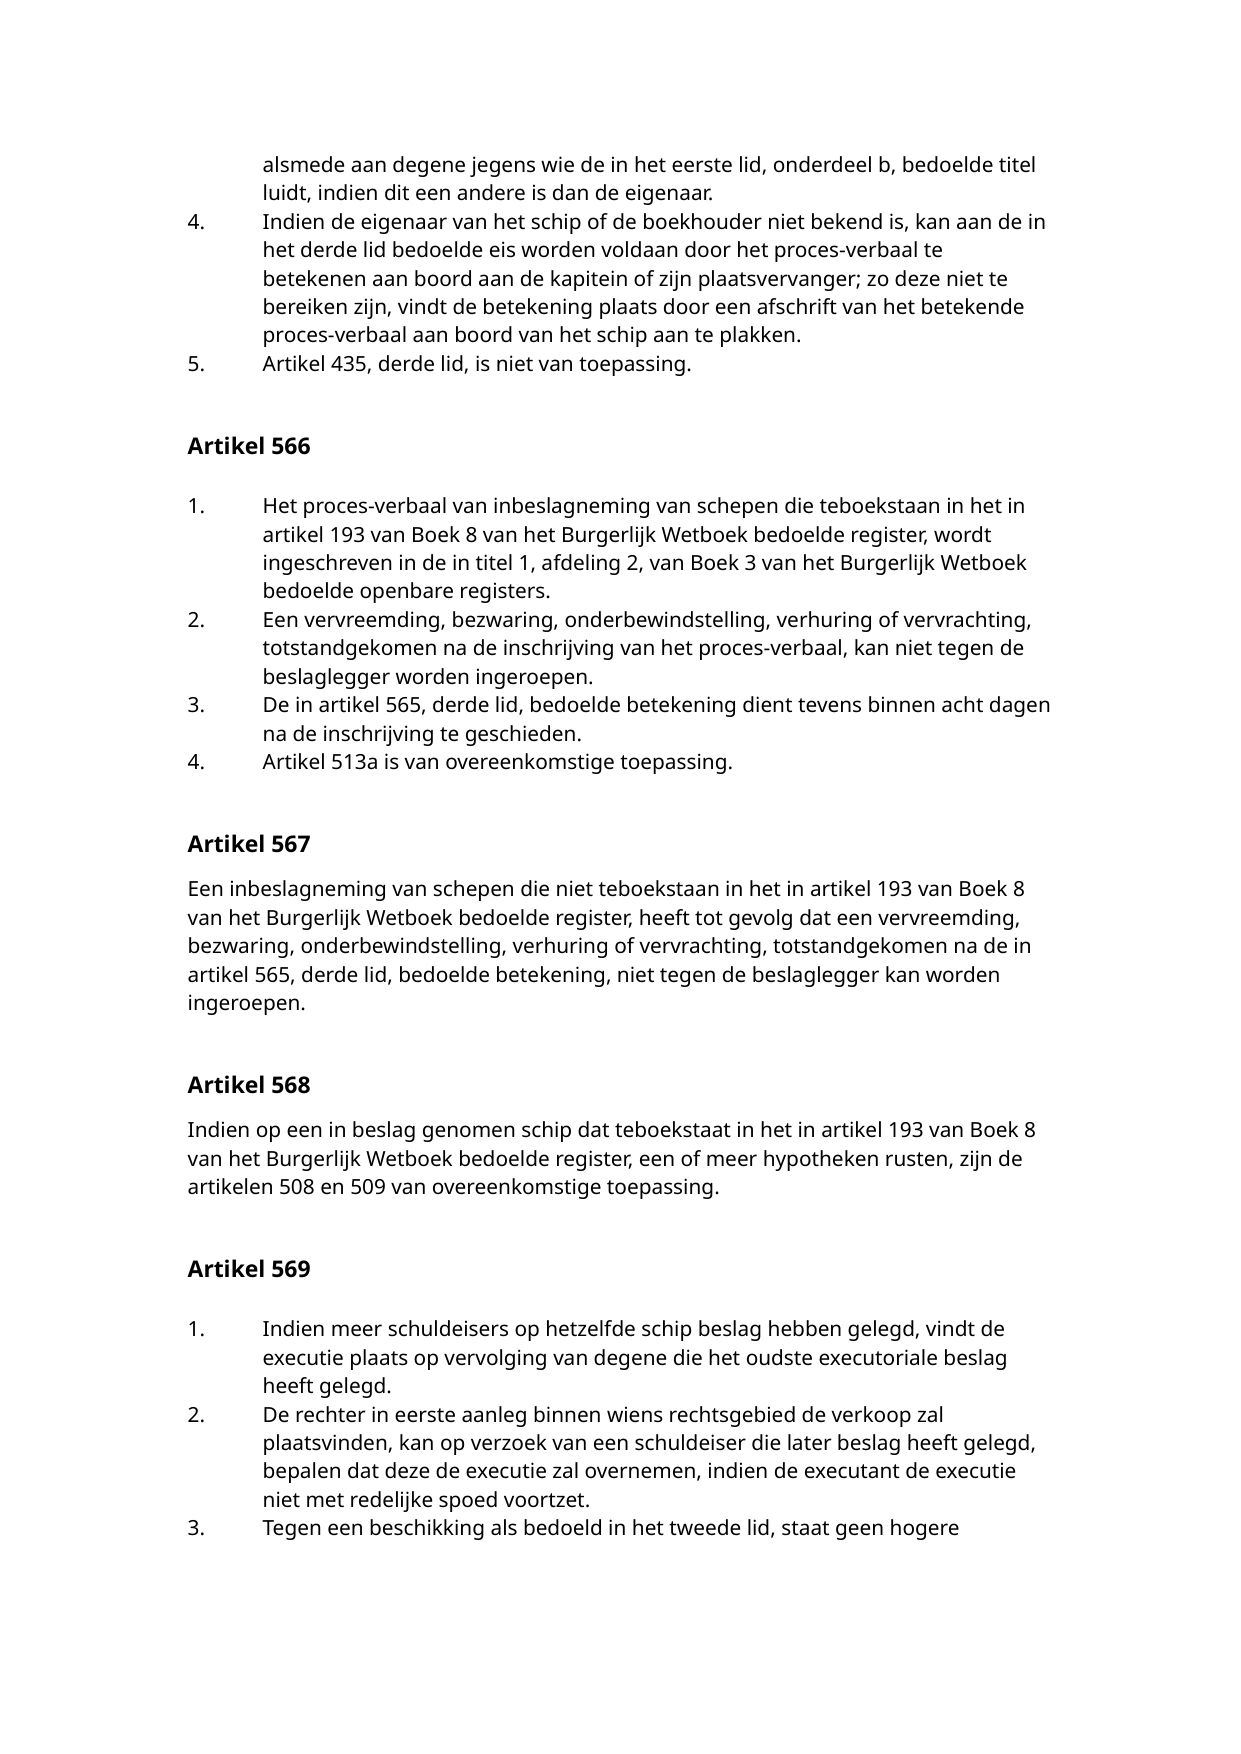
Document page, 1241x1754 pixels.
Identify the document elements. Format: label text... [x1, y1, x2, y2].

list Tegen een beschikking als bedoeld in het tweede lid, staat geen hogere [187, 1513, 1053, 1542]
list Artikel 513a is van overeenkomstige toepassing. [187, 747, 1053, 776]
text Een inbeslagneming van schepen die niet teboekstaan in het in artikel 193 van Boek 8 van het Burgerlijk Wetboek bedoelde register, heeft tot gevolg dat een vervreemding, bezwaring, onderbewindstelling, verhuring of vervrachting, totstandgekomen na de in artikel 565, derde lid, bedoelde betekening, niet tegen de beslaglegger kan worden ingeroepen. [187, 874, 1053, 1017]
subtitle Artikel 569 [187, 1253, 1053, 1284]
list alsmede aan degene jegens wie de in het eerste lid, onderdeel b, bedoelde titel luidt, indien dit een andere is dan de eigenaar. [187, 150, 1053, 207]
list Het proces-verbaal van inbeslagneming van schepen die teboekstaan in het in artikel 193 van Boek 8 van het Burgerlijk Wetboek bedoelde register, wordt ingeschreven in de in titel 1, afdeling 2, van Boek 3 van het Burgerlijk Wetboek bedoelde openbare registers. [187, 491, 1053, 605]
subtitle Artikel 566 [187, 430, 1053, 461]
list Indien de eigenaar van het schip of de boekhouder niet bekend is, kan aan de in het derde lid bedoelde eis worden voldaan door het proces-verbaal te betekenen aan boord aan de kapitein of zijn plaatsvervanger; zo deze niet te bereiken zijn, vindt de betekening plaats door een afschrift van het betekende proces-verbaal aan boord van het schip aan te plakken. [187, 207, 1053, 349]
list De rechter in eerste aanleg binnen wiens rechtsgebied de verkoop zal plaatsvinden, kan op verzoek van een schuldeiser die later beslag heeft gelegd, bepalen dat deze de executie zal overnemen, indien de executant de executie niet met redelijke spoed voortzet. [187, 1400, 1053, 1513]
list Artikel 435, derde lid, is niet van toepassing. [187, 349, 1053, 377]
list De in artikel 565, derde lid, bedoelde betekening dient tevens binnen acht dagen na de inschrijving te geschieden. [187, 690, 1053, 747]
list Indien meer schuldeisers op hetzelfde schip beslag hebben gelegd, vindt de executie plaats op vervolging van degene die het oudste executoriale beslag heeft gelegd. [187, 1314, 1053, 1400]
list Een vervreemding, bezwaring, onderbewindstelling, verhuring of vervrachting, totstandgekomen na de inschrijving van het proces-verbaal, kan niet tegen de beslaglegger worden ingeroepen. [187, 605, 1053, 690]
subtitle Artikel 568 [187, 1069, 1053, 1100]
text Indien op een in beslag genomen schip dat teboekstaat in het in artikel 193 van Boek 8 van het Burgerlijk Wetboek bedoelde register, een of meer hypotheken rusten, zijn de artikelen 508 en 509 van overeenkomstige toepassing. [187, 1115, 1053, 1201]
subtitle Artikel 567 [187, 828, 1053, 859]
